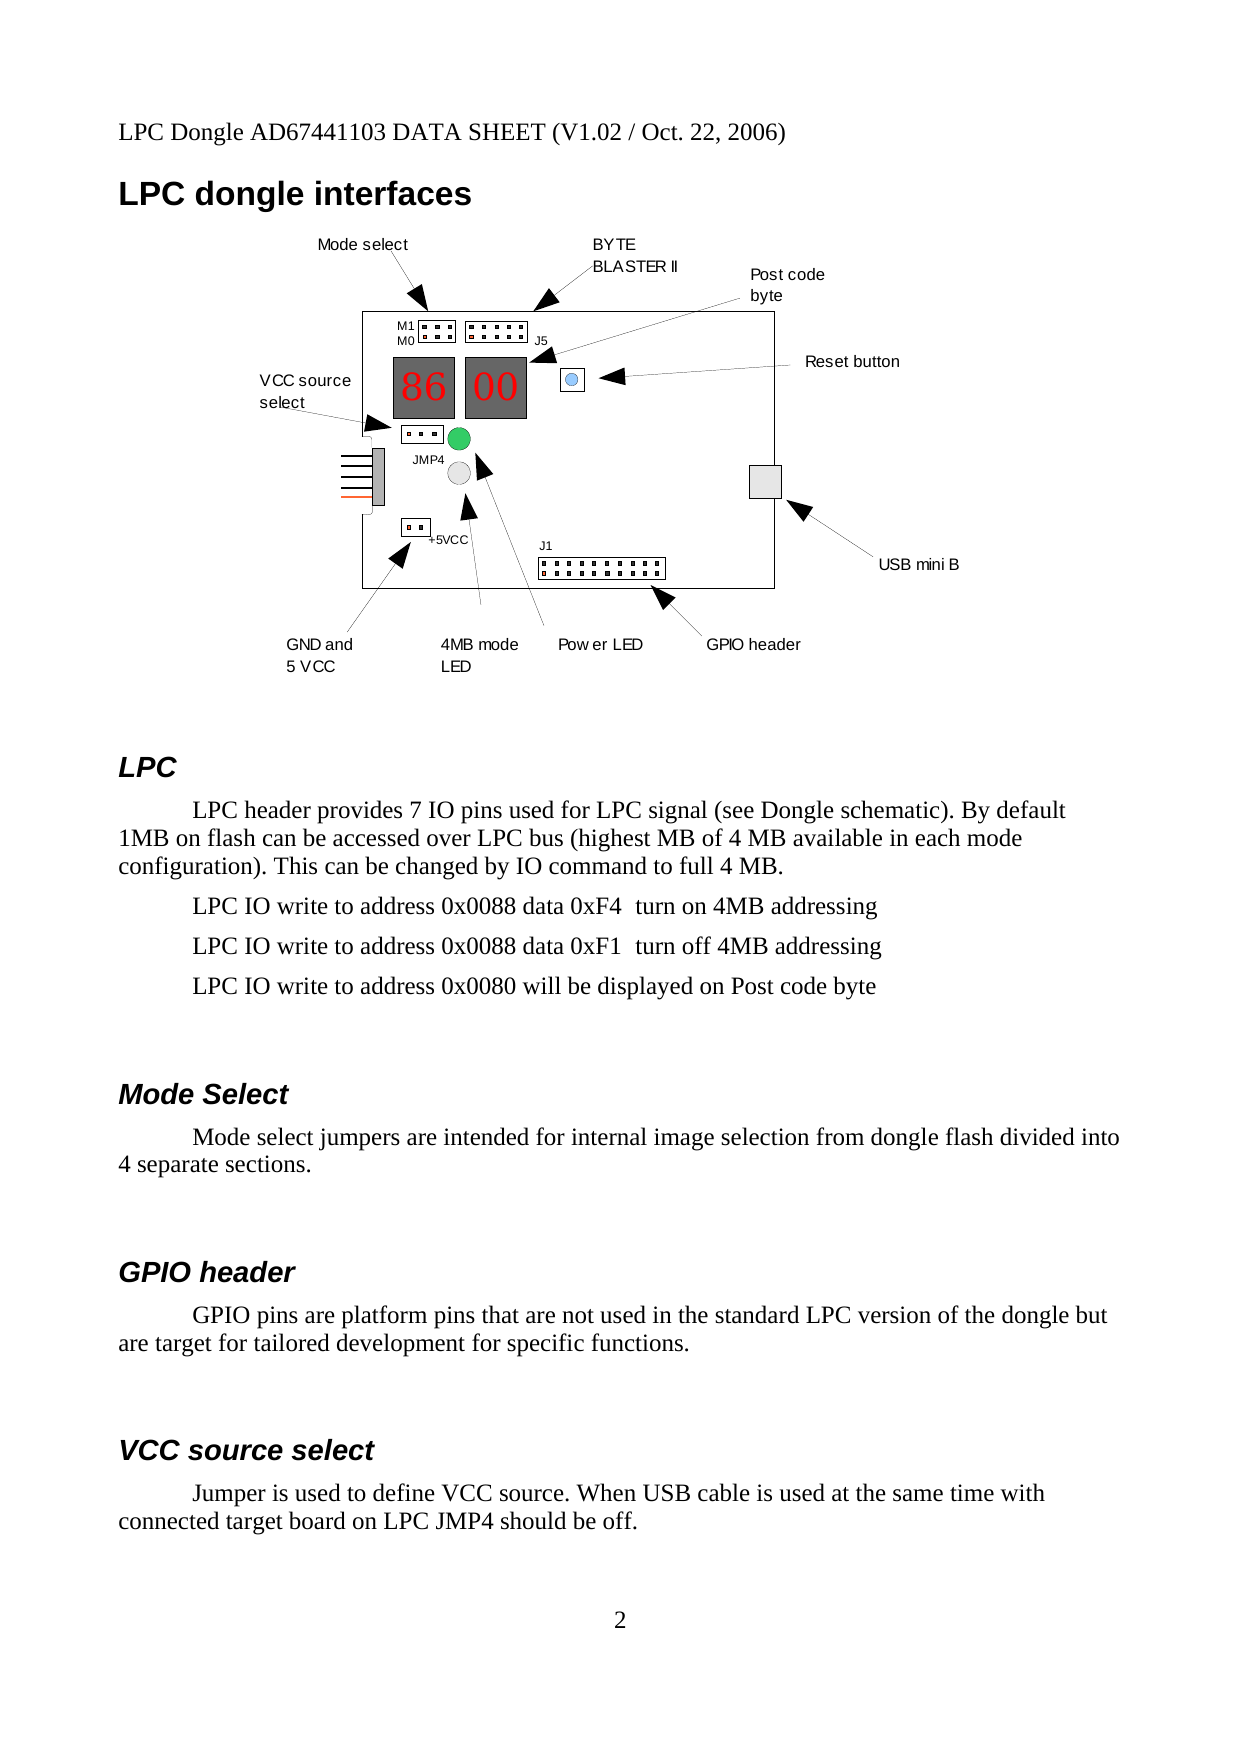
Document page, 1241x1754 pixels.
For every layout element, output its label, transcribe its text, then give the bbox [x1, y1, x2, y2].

subtitle LPC [118, 751, 1122, 784]
subtitle GPIO header [118, 1256, 1122, 1289]
text LPC header provides 7 IO pins used for LPC signal (see Dongle schematic). By default 1MB on flash can be accessed over LPC bus (highest MB of 4 MB available in each mode configuration). This can be changed by IO command to full 4 MB. [118, 796, 1122, 879]
subtitle VCC source select [118, 1434, 1122, 1467]
subtitle LPC dongle interfaces [118, 175, 1122, 213]
text LPC IO write to address 0x0088 data 0xF1 turn off 4MB addressing [118, 932, 1122, 960]
subtitle Mode Select [118, 1078, 1122, 1110]
text LPC IO write to address 0x0088 data 0xF4 turn on 4MB addressing [118, 892, 1122, 920]
text LPC IO write to address 0x0080 will be displayed on Post code byte [118, 972, 1122, 1000]
text Mode select jumpers are intended for internal image selection from dongle flash divided into 4 separate sections. [118, 1123, 1122, 1178]
text GPIO pins are platform pins that are not used in the standard LPC version of the dongle but are target for tailored development for specific functions. [118, 1301, 1122, 1357]
text Jumper is used to define VCC source. When USB cable is used at the same time with connected target board on LPC JMP4 should be off. [118, 1479, 1122, 1535]
